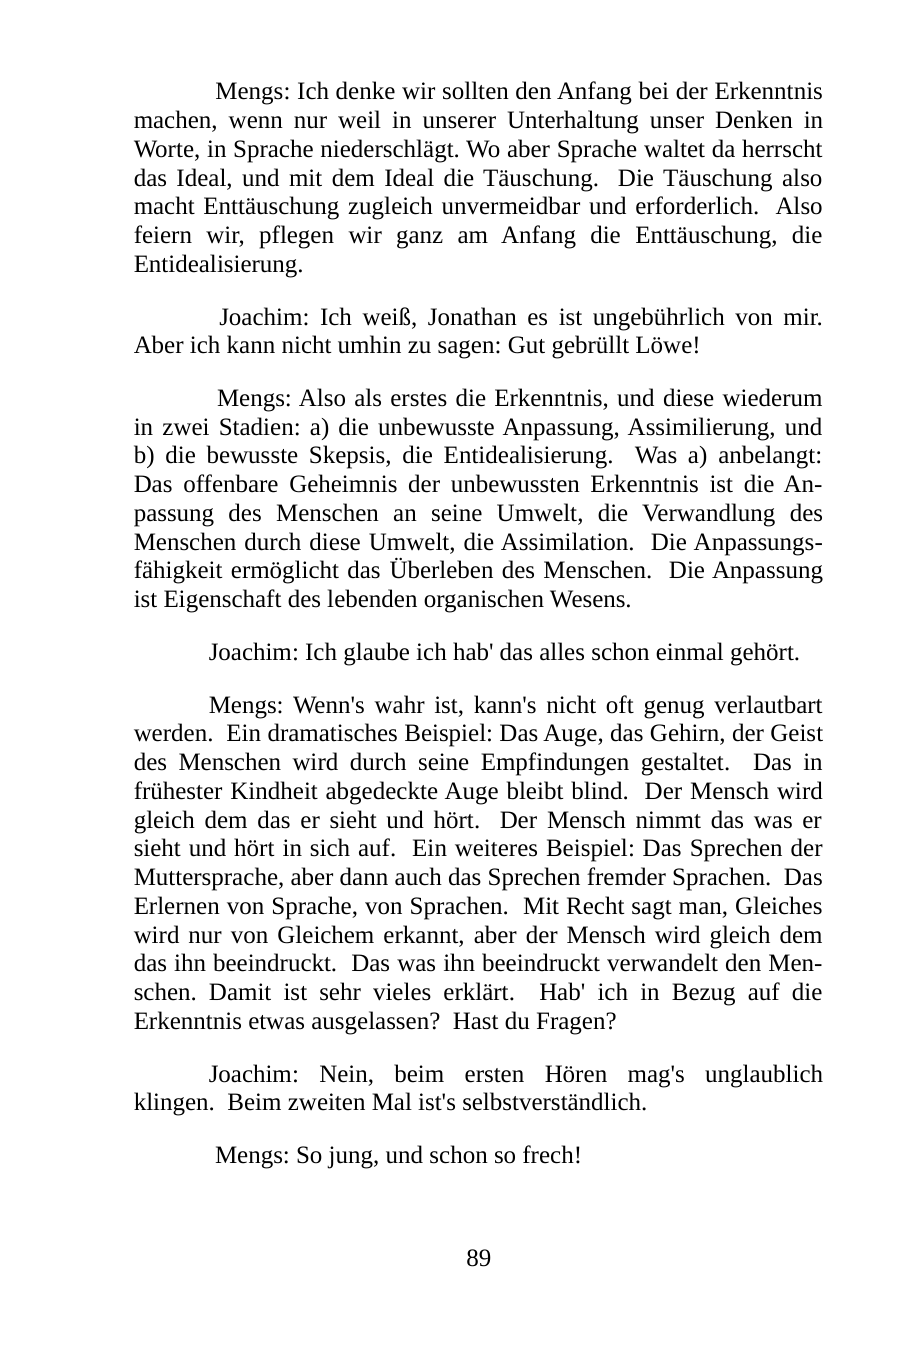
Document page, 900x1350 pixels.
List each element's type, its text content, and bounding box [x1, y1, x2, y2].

text Joachim: Ich weiß, Jonathan es ist ungebührlich von mir. Aber ich kann nicht umhin zu sagen: Gut gebrüllt Löwe! [133, 302, 823, 359]
text Mengs: So jung, und schon so frech! [133, 1140, 823, 1169]
text Mengs: Wenn's wahr ist, kann's nicht oft genug verlautbart werden. Ein dramatisches Beispiel: Das Auge, das Gehirn, der Geist des Menschen wird durch seine Empfindungen gestaltet. Das in frühester Kindheit abgedeckte Auge bleibt blind. Der Mensch wird gleich dem das er sieht und hört. Der Mensch nimmt das was er sieht und hört in sich auf. Ein weiteres Beispiel: Das Sprechen der Muttersprache, aber dann auch das Sprechen fremder Sprachen. Das Erlernen von Sprache, von Sprachen. Mit Recht sagt man, Gleiches wird nur von Gleichem erkannt, aber der Mensch wird gleich dem das ihn beeindruckt. Das was ihn beeindruckt verwandelt den Men-schen. Damit ist sehr vieles erklärt. Hab' ich in Bezug auf die Erkenntnis etwas ausgelassen? Hast du Fragen? [133, 690, 823, 1035]
text Joachim: Ich glaube ich hab' das alles schon einmal gehört. [133, 637, 823, 666]
text Mengs: Ich denke wir sollten den Anfang bei der Erkenntnis machen, wenn nur weil in unserer Unterhaltung unser Denken in Worte, in Sprache niederschlägt. Wo aber Sprache waltet da herrscht das Ideal, und mit dem Ideal die Täuschung. Die Täuschung also macht Enttäuschung zugleich unvermeidbar und erforderlich. Also feiern wir, pflegen wir ganz am Anfang die Enttäuschung, die Entidealisierung. [133, 76, 823, 278]
text Joachim: Nein, beim ersten Hören mag's unglaublich klingen. Beim zweiten Mal ist's selbstverständlich. [133, 1059, 823, 1116]
text Mengs: Also als erstes die Erkenntnis, und diese wiederum in zwei Stadien: a) die unbewusste Anpassung, Assimilierung, und b) die bewusste Skepsis, die Entidealisierung. Was a) anbelangt: Das offenbare Geheimnis der unbewussten Erkenntnis ist die An-passung des Menschen an seine Umwelt, die Verwandlung des Menschen durch diese Umwelt, die Assimilation. Die Anpassungs-fähigkeit ermöglicht das Überleben des Menschen. Die Anpassung ist Eigenschaft des lebenden organischen Wesens. [133, 383, 823, 613]
